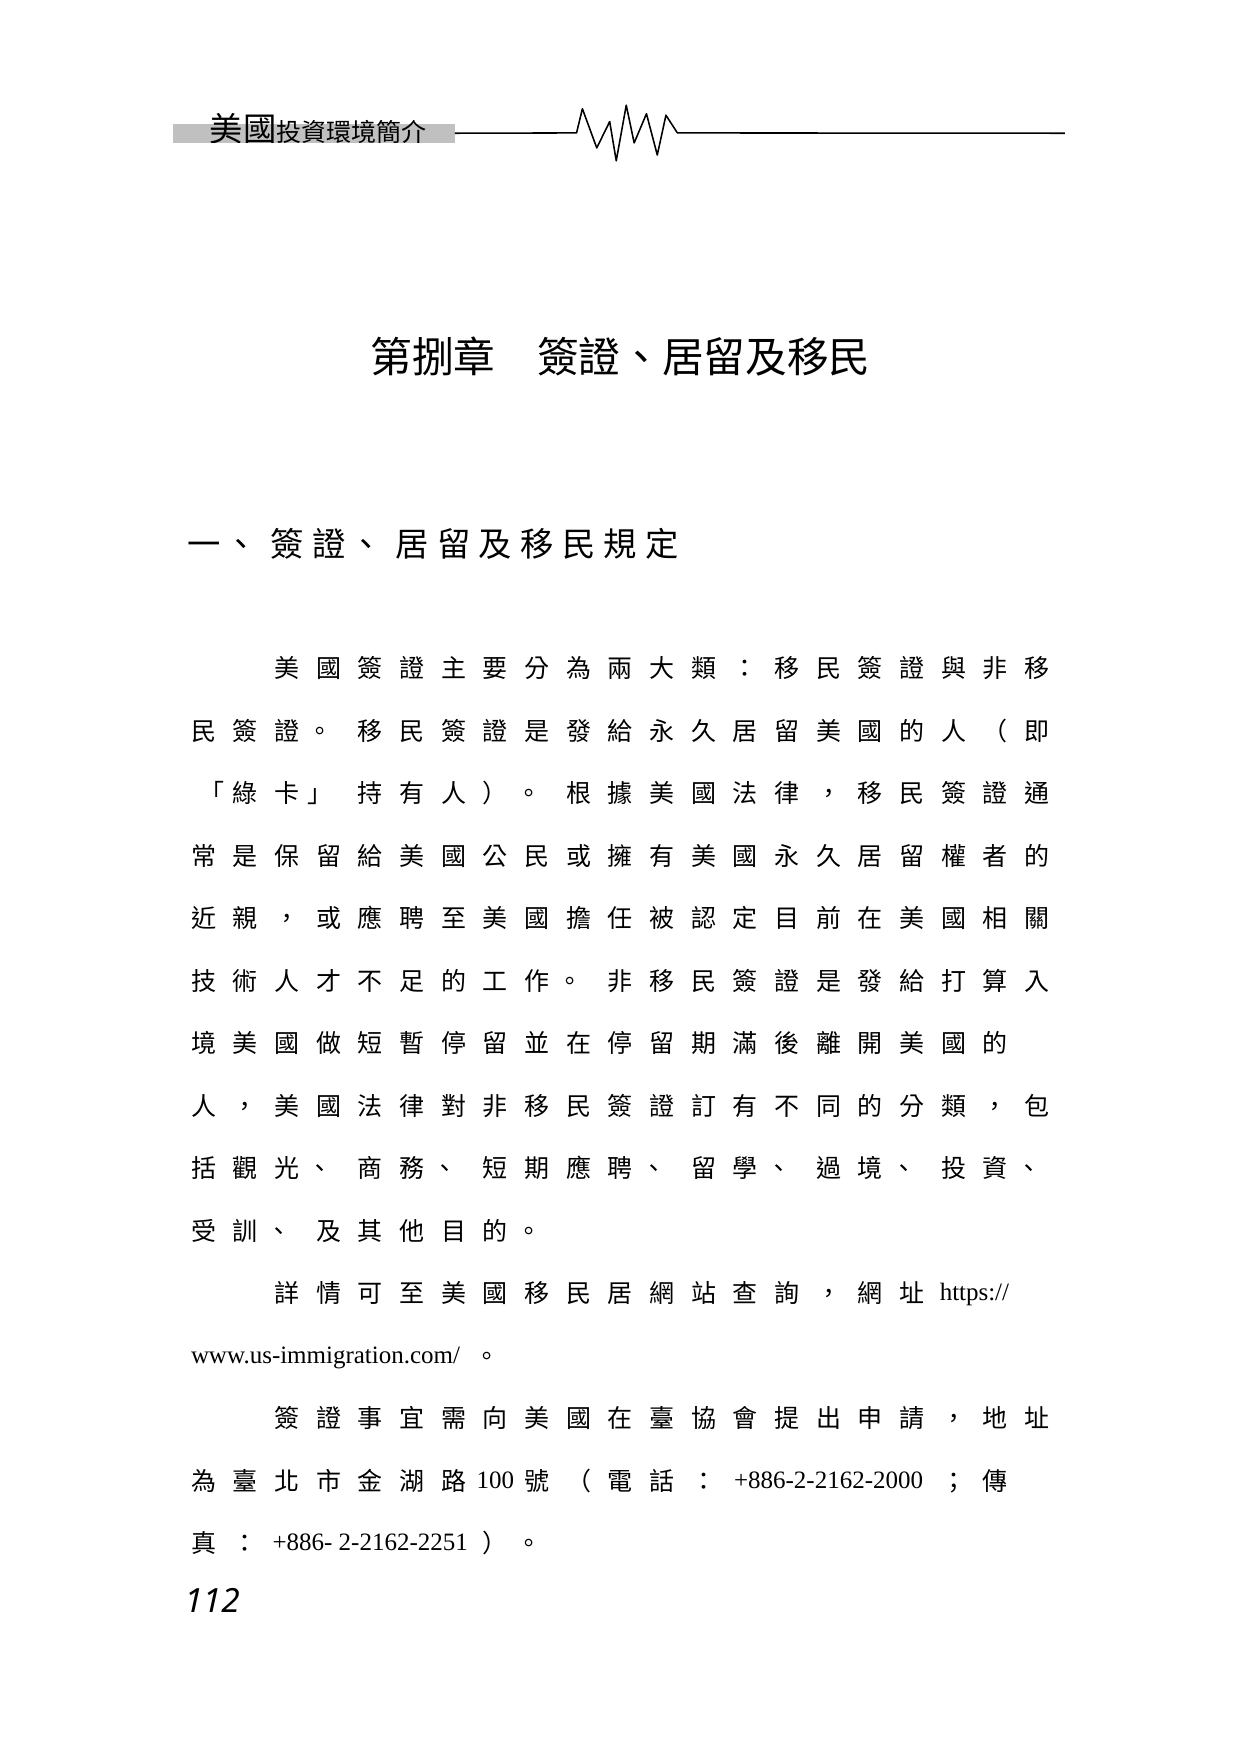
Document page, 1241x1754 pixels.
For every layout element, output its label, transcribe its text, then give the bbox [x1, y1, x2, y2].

text 簽證事宜需向美國在臺協會提出申請，地址為臺北市金湖路100號（電話：+886-2-2162-2000；傳真：+886- 2-2162-2251）。 [183, 1375, 1058, 1563]
text 一、簽證、居留及移民規定 [183, 500, 1058, 563]
text 第捌章 簽證、居留及移民 [183, 313, 1058, 375]
text 美國簽證主要分為兩大類：移民簽證與非移民簽證。移民簽證是發給永久居留美國的人（即「綠卡」持有人）。根據美國法律，移民簽證通常是保留給美國公民或擁有美國永久居留權者的近親，或應聘至美國擔任被認定目前在美國相關技術人才不足的工作。非移民簽證是發給打算入境美國做短暫停留並在停留期滿後離開美國的人，美國法律對非移民簽證訂有不同的分類，包括觀光、商務、短期應聘、留學、過境、投資、受訓、及其他目的。 [183, 625, 1058, 1250]
text 詳情可至美國移民居網站查詢，網址https://www.us-immigration.com/ 。 [183, 1250, 1058, 1375]
